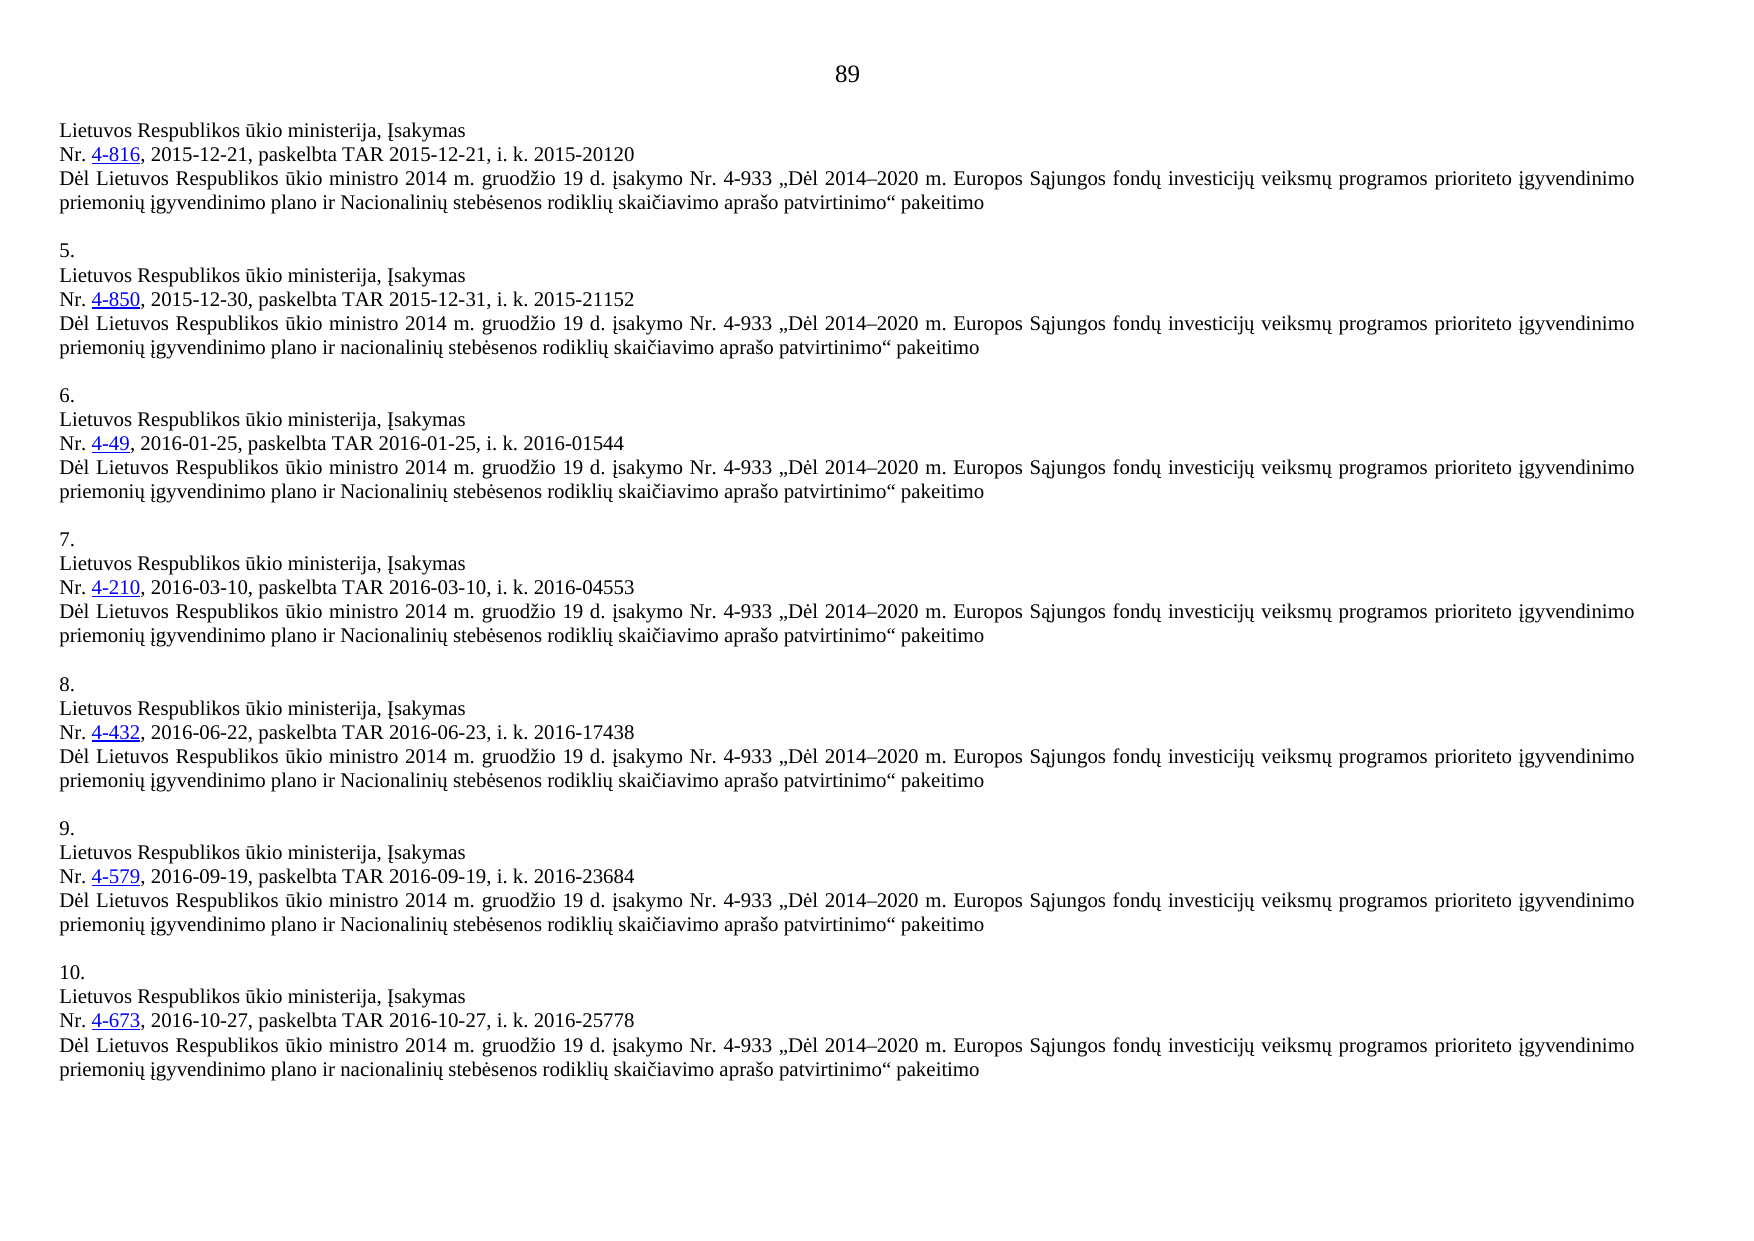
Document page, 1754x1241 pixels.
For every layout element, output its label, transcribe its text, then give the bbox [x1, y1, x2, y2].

text Lietuvos Respublikos ūkio ministerija, Įsakymas [59, 118, 1636, 142]
text Lietuvos Respublikos ūkio ministerija, Įsakymas [59, 984, 1636, 1008]
text Dėl Lietuvos Respublikos ūkio ministro 2014 m. gruodžio 19 d. įsakymo Nr. 4-933 „Dėl 2014–2020 m. Europos Sąjungos fondų investicijų veiksmų programos prioriteto įgyvendinimo priemonių įgyvendinimo plano ir Nacionalinių stebėsenos rodiklių skaičiavimo aprašo patvirtinimo“ pakeitimo [59, 166, 1636, 214]
text Lietuvos Respublikos ūkio ministerija, Įsakymas [59, 551, 1636, 575]
text Dėl Lietuvos Respublikos ūkio ministro 2014 m. gruodžio 19 d. įsakymo Nr. 4-933 „Dėl 2014–2020 m. Europos Sąjungos fondų investicijų veiksmų programos prioriteto įgyvendinimo priemonių įgyvendinimo plano ir nacionalinių stebėsenos rodiklių skaičiavimo aprašo patvirtinimo“ pakeitimo [59, 1032, 1636, 1081]
text Dėl Lietuvos Respublikos ūkio ministro 2014 m. gruodžio 19 d. įsakymo Nr. 4-933 „Dėl 2014–2020 m. Europos Sąjungos fondų investicijų veiksmų programos prioriteto įgyvendinimo priemonių įgyvendinimo plano ir Nacionalinių stebėsenos rodiklių skaičiavimo aprašo patvirtinimo“ pakeitimo [59, 888, 1636, 936]
text 5. [59, 238, 1636, 262]
text Dėl Lietuvos Respublikos ūkio ministro 2014 m. gruodžio 19 d. įsakymo Nr. 4-933 „Dėl 2014–2020 m. Europos Sąjungos fondų investicijų veiksmų programos prioriteto įgyvendinimo priemonių įgyvendinimo plano ir Nacionalinių stebėsenos rodiklių skaičiavimo aprašo patvirtinimo“ pakeitimo [59, 599, 1636, 647]
text 9. [59, 816, 1636, 840]
text Nr. 4-432, 2016-06-22, paskelbta TAR 2016-06-23, i. k. 2016-17438 [59, 720, 1636, 744]
text Nr. 4-816, 2015-12-21, paskelbta TAR 2015-12-21, i. k. 2015-20120 [59, 142, 1636, 166]
text Dėl Lietuvos Respublikos ūkio ministro 2014 m. gruodžio 19 d. įsakymo Nr. 4-933 „Dėl 2014–2020 m. Europos Sąjungos fondų investicijų veiksmų programos prioriteto įgyvendinimo priemonių įgyvendinimo plano ir Nacionalinių stebėsenos rodiklių skaičiavimo aprašo patvirtinimo“ pakeitimo [59, 455, 1636, 503]
text Lietuvos Respublikos ūkio ministerija, Įsakymas [59, 407, 1636, 431]
text Nr. 4-49, 2016-01-25, paskelbta TAR 2016-01-25, i. k. 2016-01544 [59, 431, 1636, 455]
text 8. [59, 672, 1636, 696]
text Dėl Lietuvos Respublikos ūkio ministro 2014 m. gruodžio 19 d. įsakymo Nr. 4-933 „Dėl 2014–2020 m. Europos Sąjungos fondų investicijų veiksmų programos prioriteto įgyvendinimo priemonių įgyvendinimo plano ir Nacionalinių stebėsenos rodiklių skaičiavimo aprašo patvirtinimo“ pakeitimo [59, 744, 1636, 792]
text 7. [59, 527, 1636, 551]
text Nr. 4-673, 2016-10-27, paskelbta TAR 2016-10-27, i. k. 2016-25778 [59, 1008, 1636, 1032]
text Lietuvos Respublikos ūkio ministerija, Įsakymas [59, 840, 1636, 864]
text Dėl Lietuvos Respublikos ūkio ministro 2014 m. gruodžio 19 d. įsakymo Nr. 4-933 „Dėl 2014–2020 m. Europos Sąjungos fondų investicijų veiksmų programos prioriteto įgyvendinimo priemonių įgyvendinimo plano ir nacionalinių stebėsenos rodiklių skaičiavimo aprašo patvirtinimo“ pakeitimo [59, 311, 1636, 359]
text 6. [59, 383, 1636, 407]
text Lietuvos Respublikos ūkio ministerija, Įsakymas [59, 262, 1636, 287]
text 10. [59, 960, 1636, 984]
text Nr. 4-579, 2016-09-19, paskelbta TAR 2016-09-19, i. k. 2016-23684 [59, 864, 1636, 888]
text Nr. 4-210, 2016-03-10, paskelbta TAR 2016-03-10, i. k. 2016-04553 [59, 575, 1636, 599]
text Lietuvos Respublikos ūkio ministerija, Įsakymas [59, 696, 1636, 720]
text Nr. 4-850, 2015-12-30, paskelbta TAR 2015-12-31, i. k. 2015-21152 [59, 287, 1636, 311]
